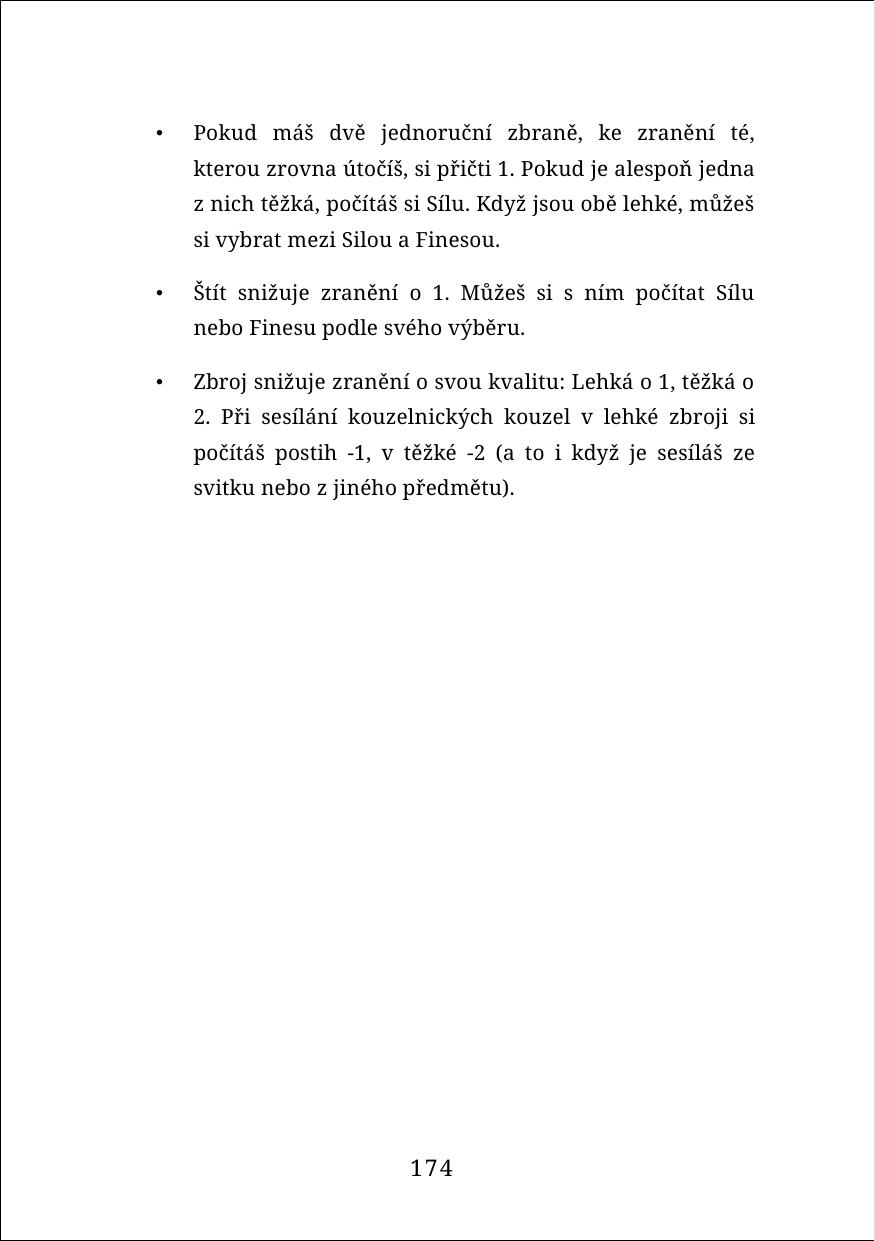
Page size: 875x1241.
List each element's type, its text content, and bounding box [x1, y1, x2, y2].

list Pokud máš dvě jednoruční zbraně, ke zranění té, kterou zrovna útočíš, si přičti 1. Pokud je alespoň jedna z nich těžká, počítáš si Sílu. Když jsou obě lehké, můžeš si vybrat mezi Silou a Finesou. [156, 118, 756, 253]
list Štít snižuje zranění o 1. Můžeš si s ním počítat Sílu nebo Finesu podle svého výběru. [156, 278, 756, 342]
list Zbroj snižuje zranění o svou kvalitu: Lehká o 1, těžká o 2. Při sesílání kouzelnických kouzel v lehké zbroji si počítáš postih -1, v těžké -2 (a to i když je sesíláš ze svitku nebo z jiného předmětu). [156, 367, 756, 502]
